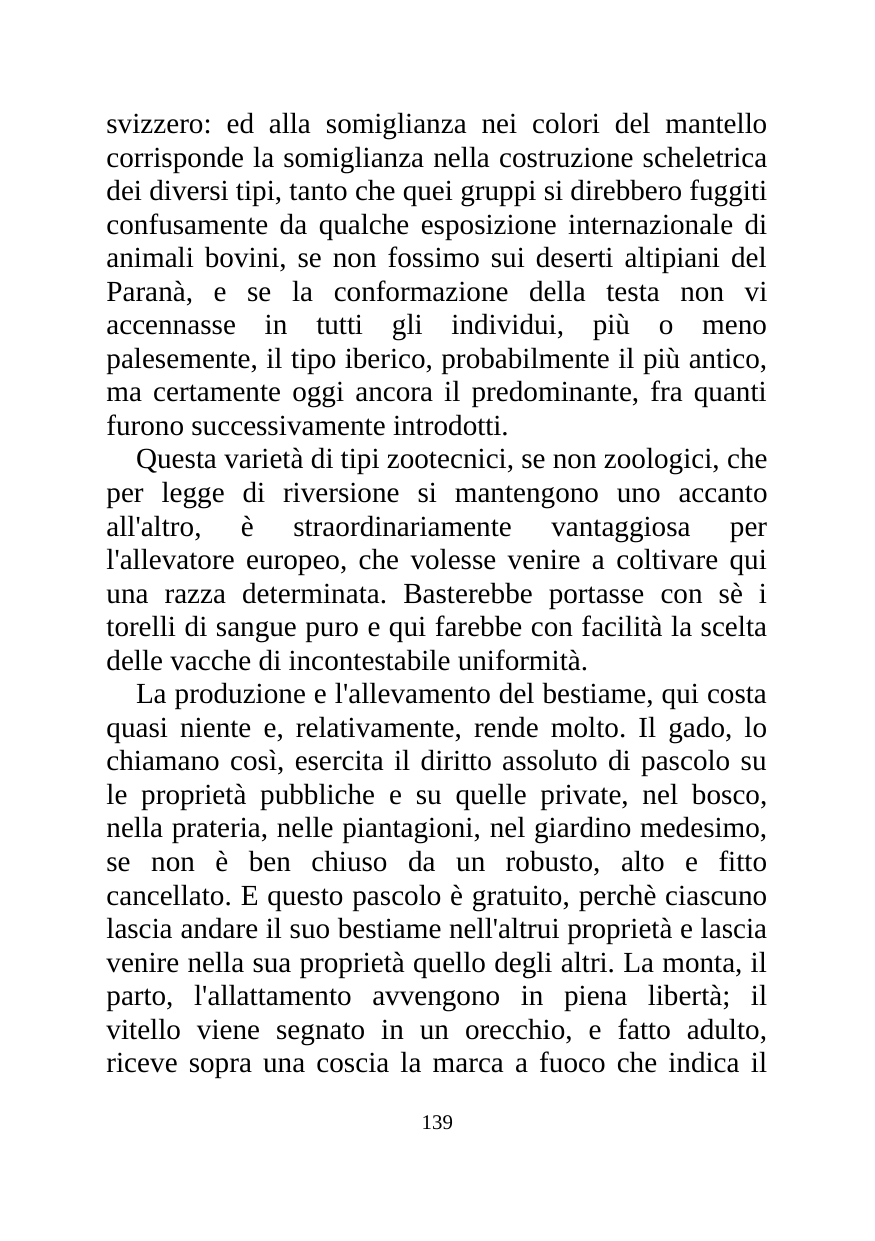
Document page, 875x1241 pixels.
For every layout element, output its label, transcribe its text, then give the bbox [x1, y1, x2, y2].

text Questa varietà di tipi zootecnici, se non zoologici, che per legge di riversione si mantengono uno accanto all'altro, è straordinariamente vantaggiosa per l'allevatore europeo, che volesse venire a coltivare qui una razza determinata. Basterebbe portasse con sè i torelli di sangue puro e qui farebbe con facilità la scelta delle vacche di incontestabile uniformità. [106, 442, 768, 676]
text La produzione e l'allevamento del bestiame, qui costa quasi niente e, relativamente, rende molto. Il gado, lo chiamano così, esercita il diritto assoluto di pascolo su le proprietà pubbliche e su quelle private, nel bosco, nella prateria, nelle piantagioni, nel giardino medesimo, se non è ben chiuso da un robusto, alto e fitto cancellato. E questo pascolo è gratuito, perchè ciascuno lascia andare il suo bestiame nell'altrui proprietà e lascia venire nella sua proprietà quello degli altri. La monta, il parto, l'allattamento avvengono in piena libertà; il vitello viene segnato in un orecchio, e fatto adulto, riceve sopra una coscia la marca a fuoco che indica il [106, 676, 768, 1079]
text svizzero: ed alla somiglianza nei colori del mantello corrisponde la somiglianza nella costruzione scheletrica dei diversi tipi, tanto che quei gruppi si direbbero fuggiti confusamente da qualche esposizione internazionale di animali bovini, se non fossimo sui deserti altipiani del Paranà, e se la conformazione della testa non vi accennasse in tutti gli individui, più o meno palesemente, il tipo iberico, probabilmente il più antico, ma certamente oggi ancora il predominante, fra quanti furono successivamente introdotti. [106, 106, 768, 442]
